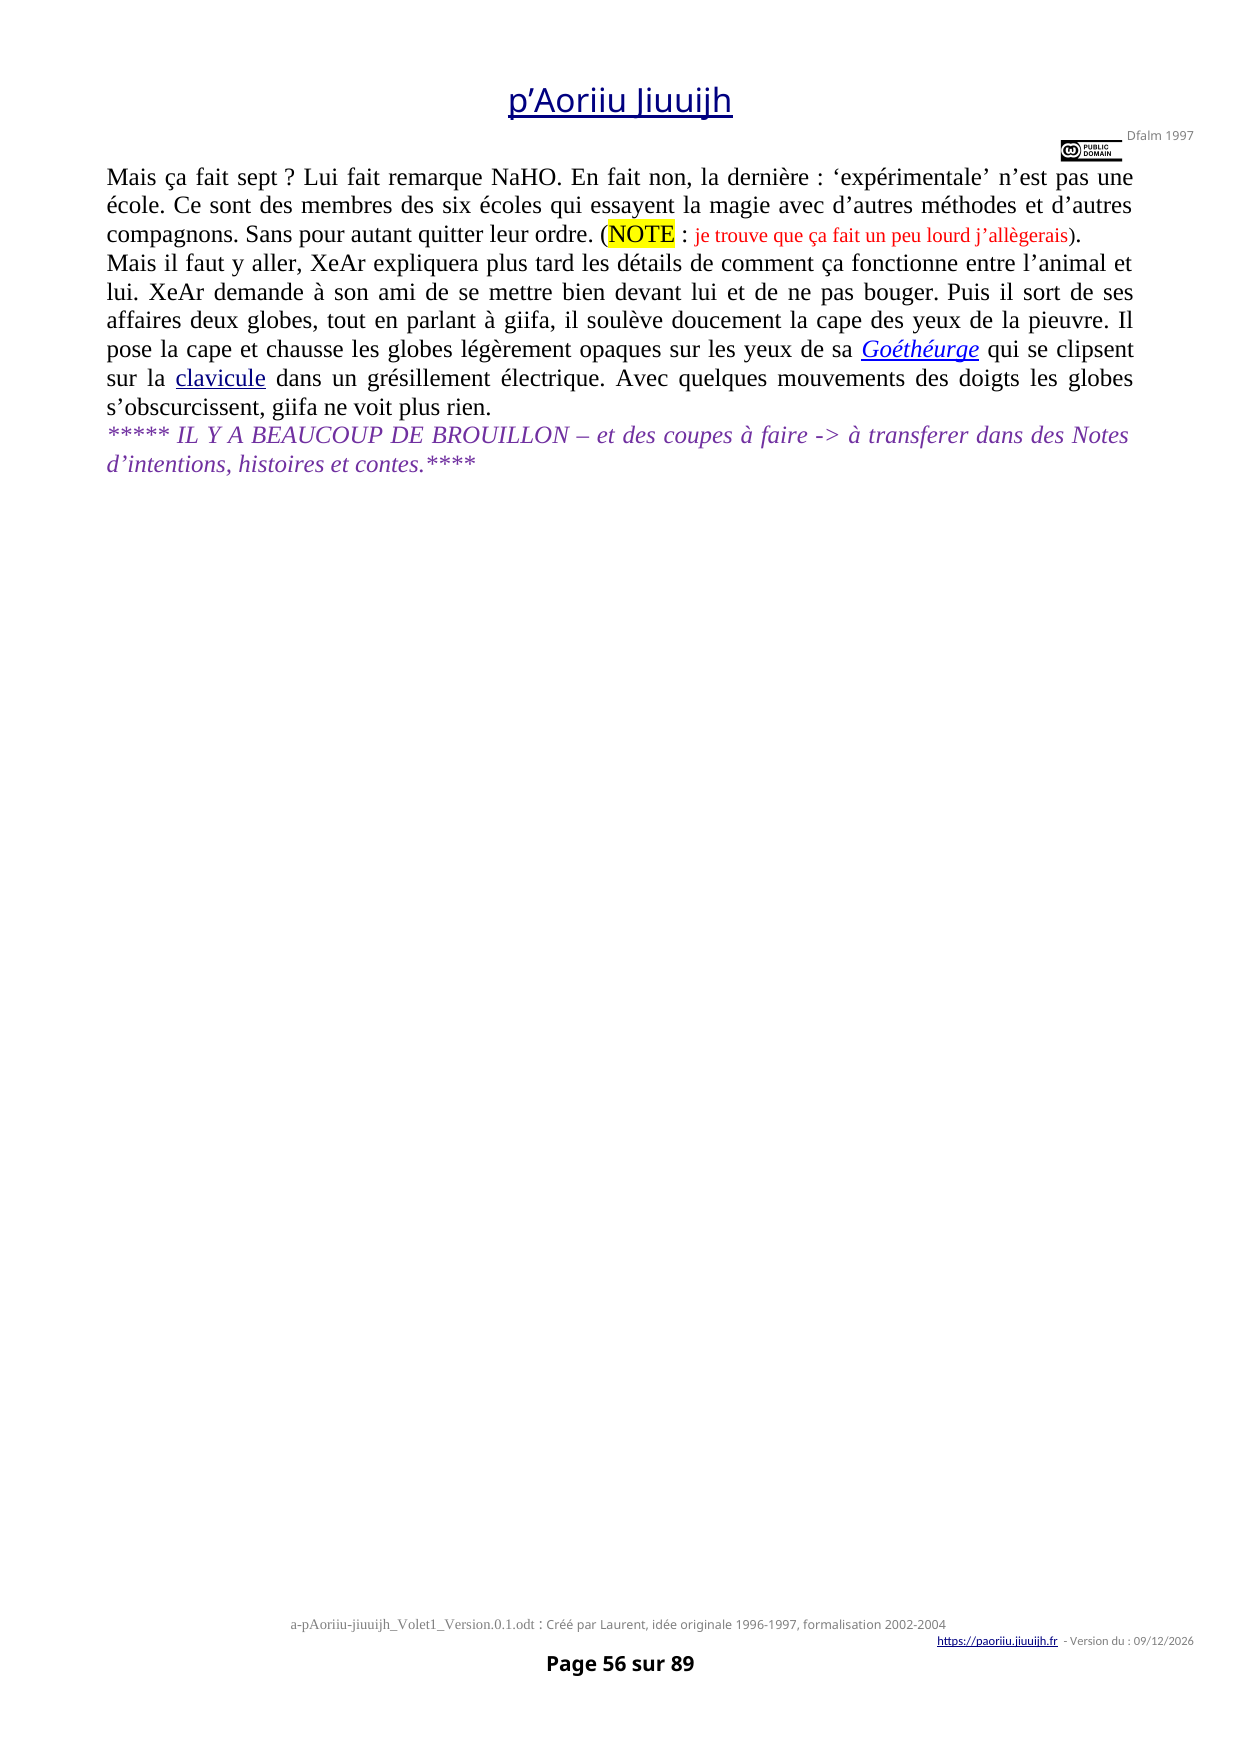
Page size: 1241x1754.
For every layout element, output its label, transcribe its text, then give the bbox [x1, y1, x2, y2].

text Mais il faut y aller, XeAr expliquera plus tard les détails de comment ça fonctionne entre l’animal et lui. XeAr demande à son ami de se mettre bien devant lui et de ne pas bouger. Puis il sort de ses affaires deux globes, tout en parlant à giifa, il soulève doucement la cape des yeux de la pieuvre. Il pose la cape et chausse les globes légèrement opaques sur les yeux de sa Goéthéurge qui se clipsent sur la clavicule dans un grésillement électrique. Avec quelques mouvements des doigts les globes s’obscurcissent, giifa ne voit plus rien. [106, 248, 1134, 421]
text ***** IL Y A BEAUCOUP DE BROUILLON – et des coupes à faire -> à transferer dans des Notes d’intentions, histoires et contes.**** [106, 421, 1134, 478]
text Mais ça fait sept ? Lui fait remarque NaHO. En fait non, la dernière : ‘expérimentale’ n’est pas une école. Ce sont des membres des six écoles qui essayent la magie avec d’autres méthodes et d’autres compagnons. Sans pour autant quitter leur ordre. (NOTE : je trouve que ça fait un peu lourd j’allègerais). [106, 162, 1134, 248]
